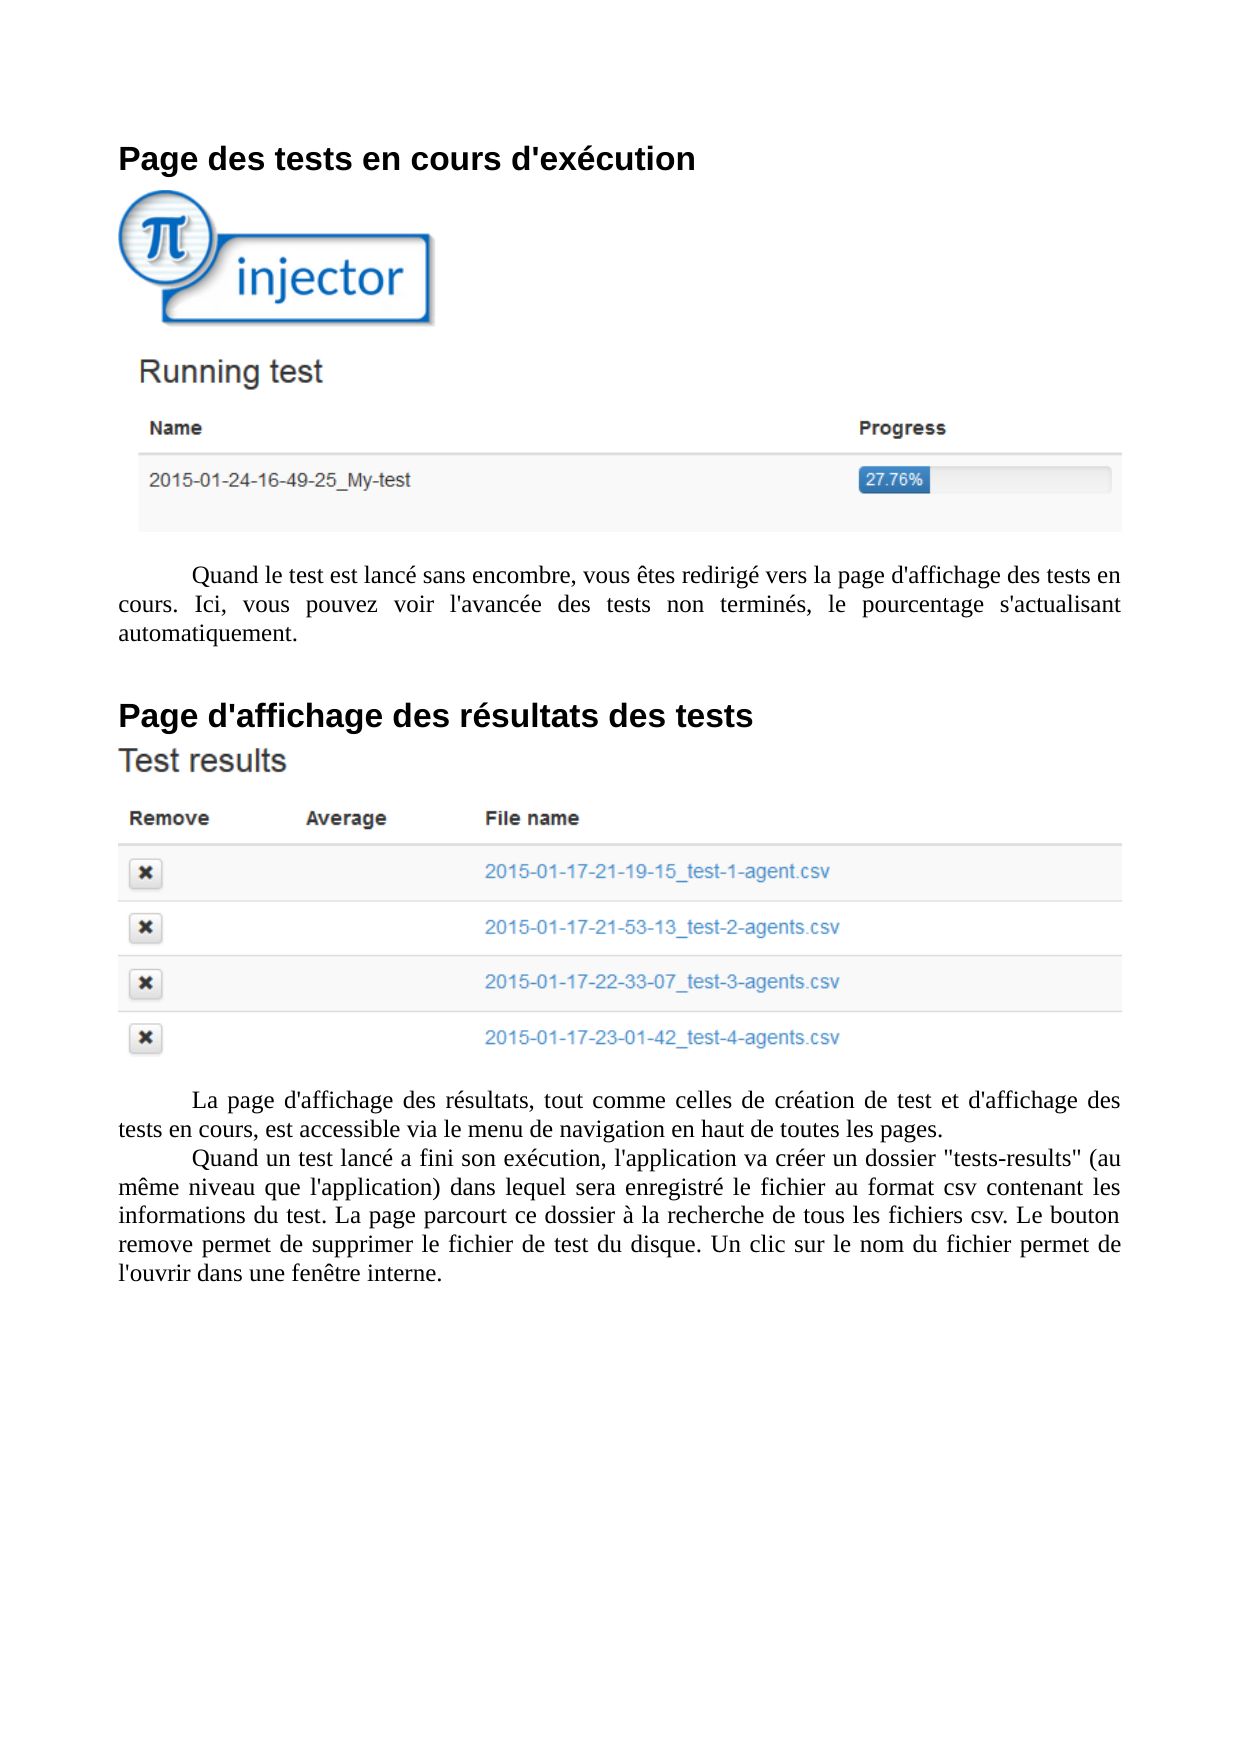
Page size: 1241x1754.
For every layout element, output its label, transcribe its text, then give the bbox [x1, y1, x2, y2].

text Quand le test est lancé sans encombre, vous êtes redirigé vers la page d'affichage des tests en cours. Ici, vous pouvez voir l'avancée des tests non terminés, le pourcentage s'actualisant automatiquement. [118, 560, 1122, 646]
picture [118, 190, 1123, 532]
text La page d'affichage des résultats, tout comme celles de création de test et d'affichage des tests en cours, est accessible via le menu de navigation en haut de toutes les pages. [118, 1085, 1122, 1143]
subtitle Page d'affichage des résultats des tests [118, 696, 1122, 735]
picture [118, 747, 1123, 1057]
subtitle Page des tests en cours d'exécution [118, 139, 1122, 178]
text Quand un test lancé a fini son exécution, l'application va créer un dossier "tests-results" (au même niveau que l'application) dans lequel sera enregistré le fichier au format csv contenant les informations du test. La page parcourt ce dossier à la recherche de tous les fichiers csv. Le bouton remove permet de supprimer le fichier de test du disque. Un clic sur le nom du fichier permet de l'ouvrir dans une fenêtre interne. [118, 1143, 1122, 1287]
